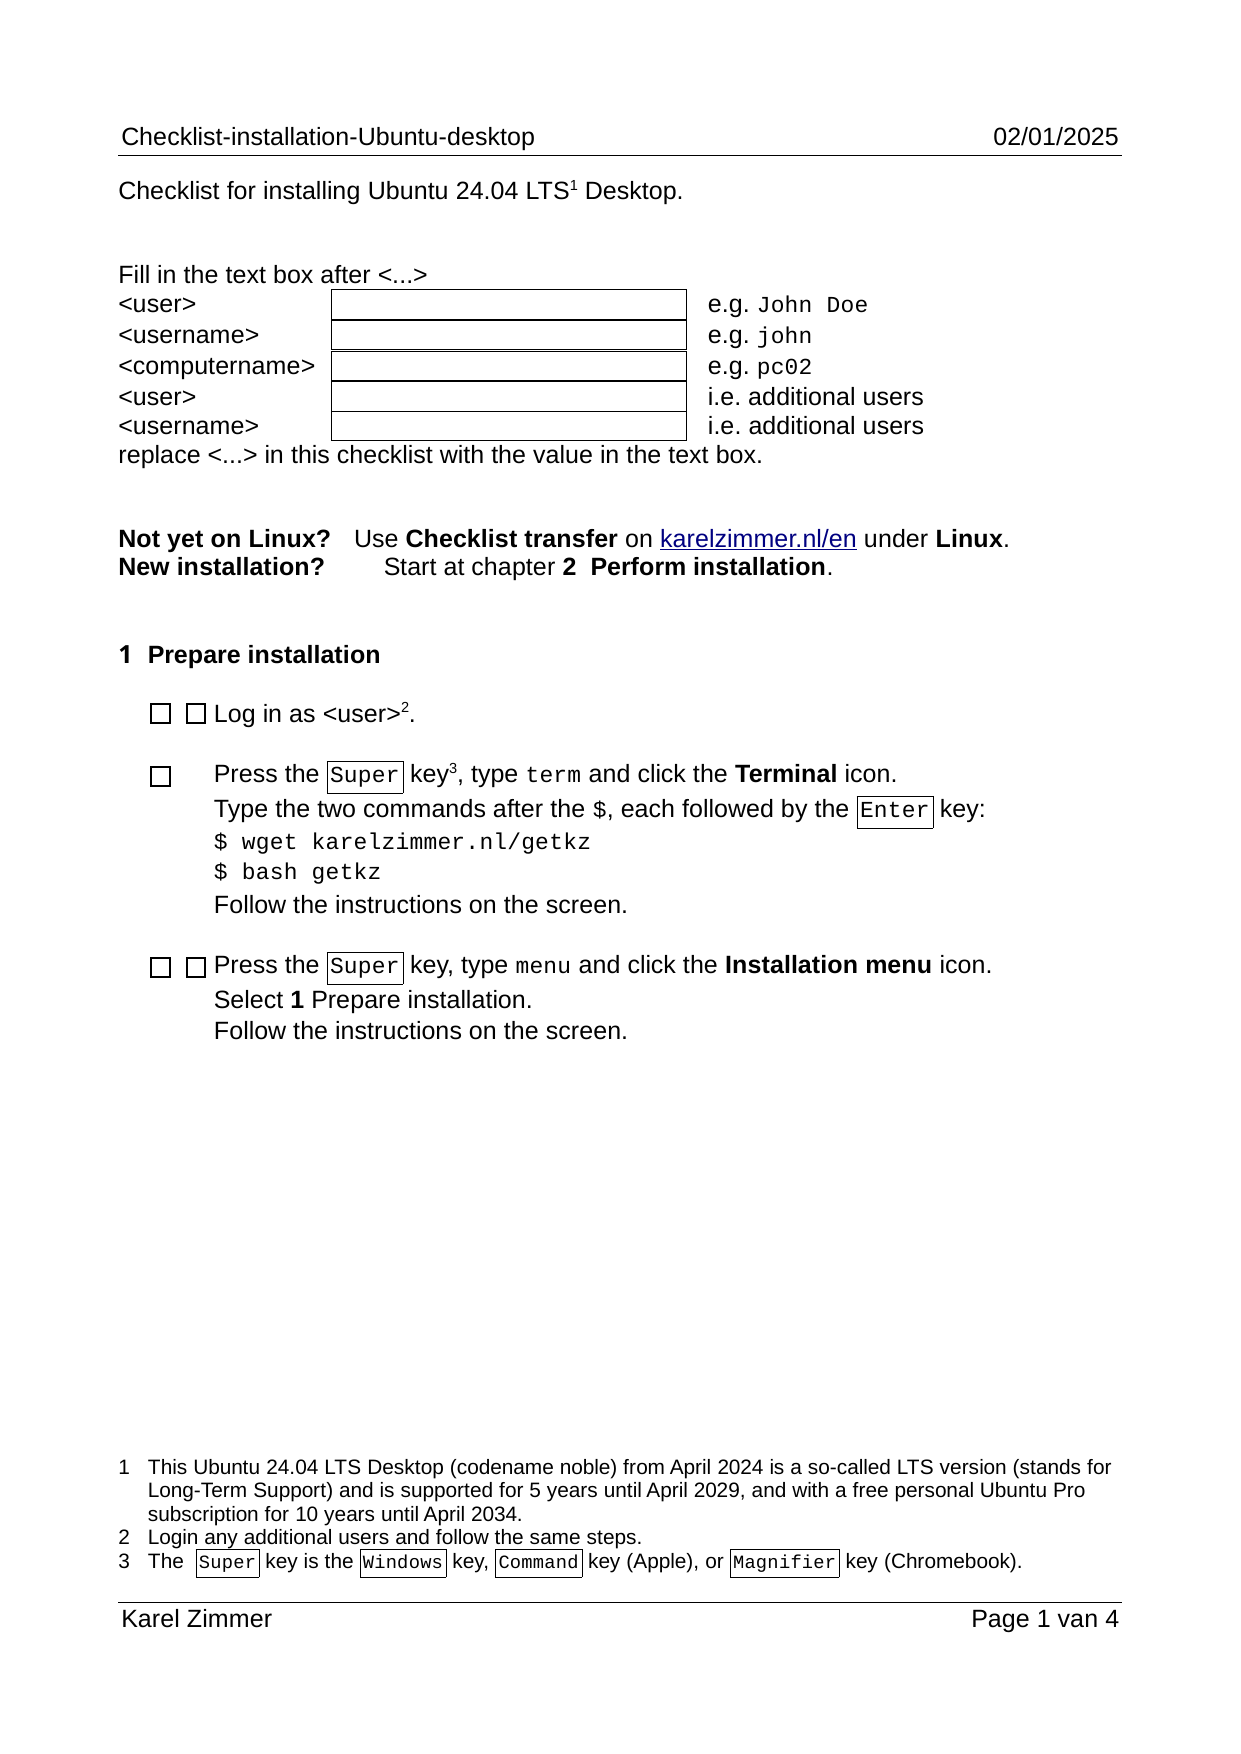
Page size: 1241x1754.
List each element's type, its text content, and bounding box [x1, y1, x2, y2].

table_cell [177, 729, 213, 759]
text <user> [118, 289, 331, 320]
text <COMPUTERNAme> [118, 351, 331, 381]
text replace <...> in this checklist with the value in the text box. [118, 441, 1122, 468]
table_cell [142, 859, 177, 890]
table_cell [118, 794, 142, 829]
table_cell [177, 829, 213, 859]
text e.g. pc02 [687, 351, 1122, 381]
table_cell [213, 729, 1122, 759]
table_cell Press the Super key, type term and click the Terminal icon. [213, 759, 1122, 794]
table_cell [142, 729, 177, 759]
table_cell [213, 920, 1122, 950]
text <USER> [118, 381, 331, 411]
table_header [177, 699, 213, 729]
table_cell [177, 920, 213, 950]
table_cell [142, 950, 177, 985]
table_cell Follow the instructions on the screen. [213, 1016, 1122, 1046]
text Not yet on Linux? Use Checklist transfer on karelzimmer.nl/en under Linux. [118, 524, 1122, 553]
table_cell [177, 950, 213, 985]
table_cell [177, 794, 213, 829]
table_cell [118, 920, 142, 950]
text i.e. additional users [687, 411, 1122, 441]
text e.g. John Doe [687, 289, 1122, 320]
table_cell Type the two commands after the $, each followed by the Enter key: [213, 794, 1122, 829]
text This Ubuntu 24.04 LTS Desktop (codename noble) from April 2024 is a so-called LTS version (stands for Long-Term Support) and is supported for 5 years until April 2029, and with a free personal Ubuntu Pro subscription for 10 years until April 2034. [118, 1455, 1122, 1526]
table_cell Press the Super key, type menu and click the Installation menu icon. [213, 950, 1122, 985]
table_cell [177, 759, 213, 794]
text <USERname> e.g. john [118, 320, 1122, 351]
table_cell Follow the instructions on the screen. [213, 890, 1122, 920]
table_cell [118, 985, 142, 1016]
table_header [142, 699, 177, 729]
table_cell [177, 985, 213, 1016]
table_cell [177, 859, 213, 890]
table_cell [118, 950, 142, 985]
table_cell [142, 890, 177, 920]
table_cell [142, 794, 177, 829]
table_cell [142, 759, 177, 794]
table_cell [118, 890, 142, 920]
list Prepare installation [118, 637, 1122, 671]
table_header Log in as <user>. [213, 699, 1122, 729]
table_cell [118, 729, 142, 759]
table_cell [118, 759, 142, 794]
table_cell [118, 1016, 142, 1046]
table_cell [142, 829, 177, 859]
table_cell [177, 1016, 213, 1046]
table_cell [177, 890, 213, 920]
table_cell $ wget karelzimmer.nl/getkz [213, 829, 1122, 859]
text <USERName> [118, 411, 331, 441]
text i.e. additional users [687, 381, 1122, 411]
table_cell [118, 829, 142, 859]
table_header [118, 699, 142, 729]
table_cell [142, 985, 177, 1016]
text Fill in the text box after <...> [118, 261, 1122, 289]
table_cell Select 1 Prepare installation. [213, 985, 1122, 1016]
table_cell [118, 859, 142, 890]
table_cell [142, 1016, 177, 1046]
text New installation? Start at chapter 2 Perform installation. [118, 553, 1122, 581]
text Checklist for installing Ubuntu 24.04 LTS Desktop. [118, 177, 1122, 205]
table_cell $ bash getkz [213, 859, 1122, 890]
table_cell [142, 920, 177, 950]
